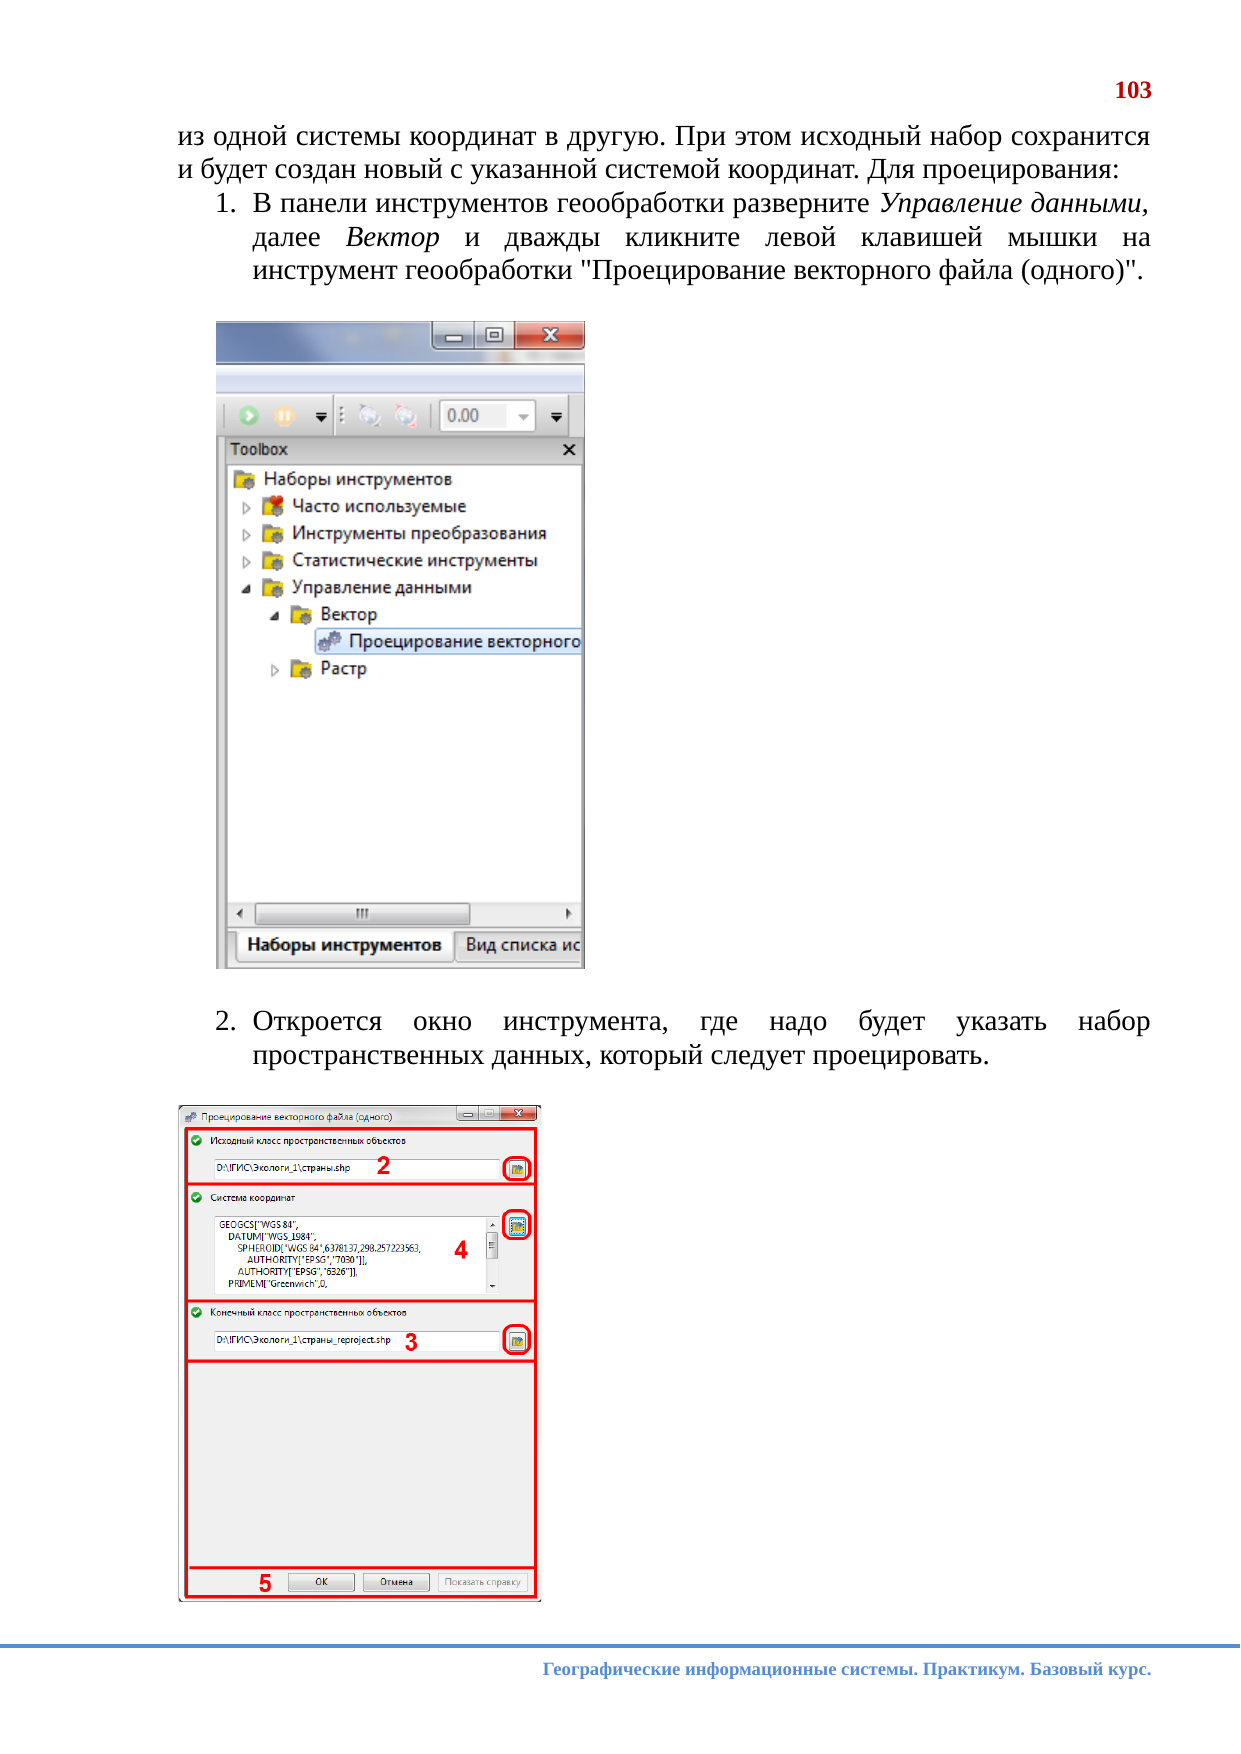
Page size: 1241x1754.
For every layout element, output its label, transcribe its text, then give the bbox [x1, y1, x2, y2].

list В панели инструментов геообработки разверните Управление данными, далее Вектор и дважды кликните левой клавишей мышки на инструмент геообработки "Проецирование векторного файла (одного)". [215, 185, 1152, 286]
picture [178, 1105, 542, 1602]
picture [216, 321, 585, 969]
text из одной системы координат в другую. При этом исходный набор сохранится и будет создан новый с указанной системой координат. Для проецирования: [177, 118, 1152, 185]
list Откроется окно инструмента, где надо будет указать набор пространственных данных, который следует проецировать. [215, 1003, 1152, 1071]
